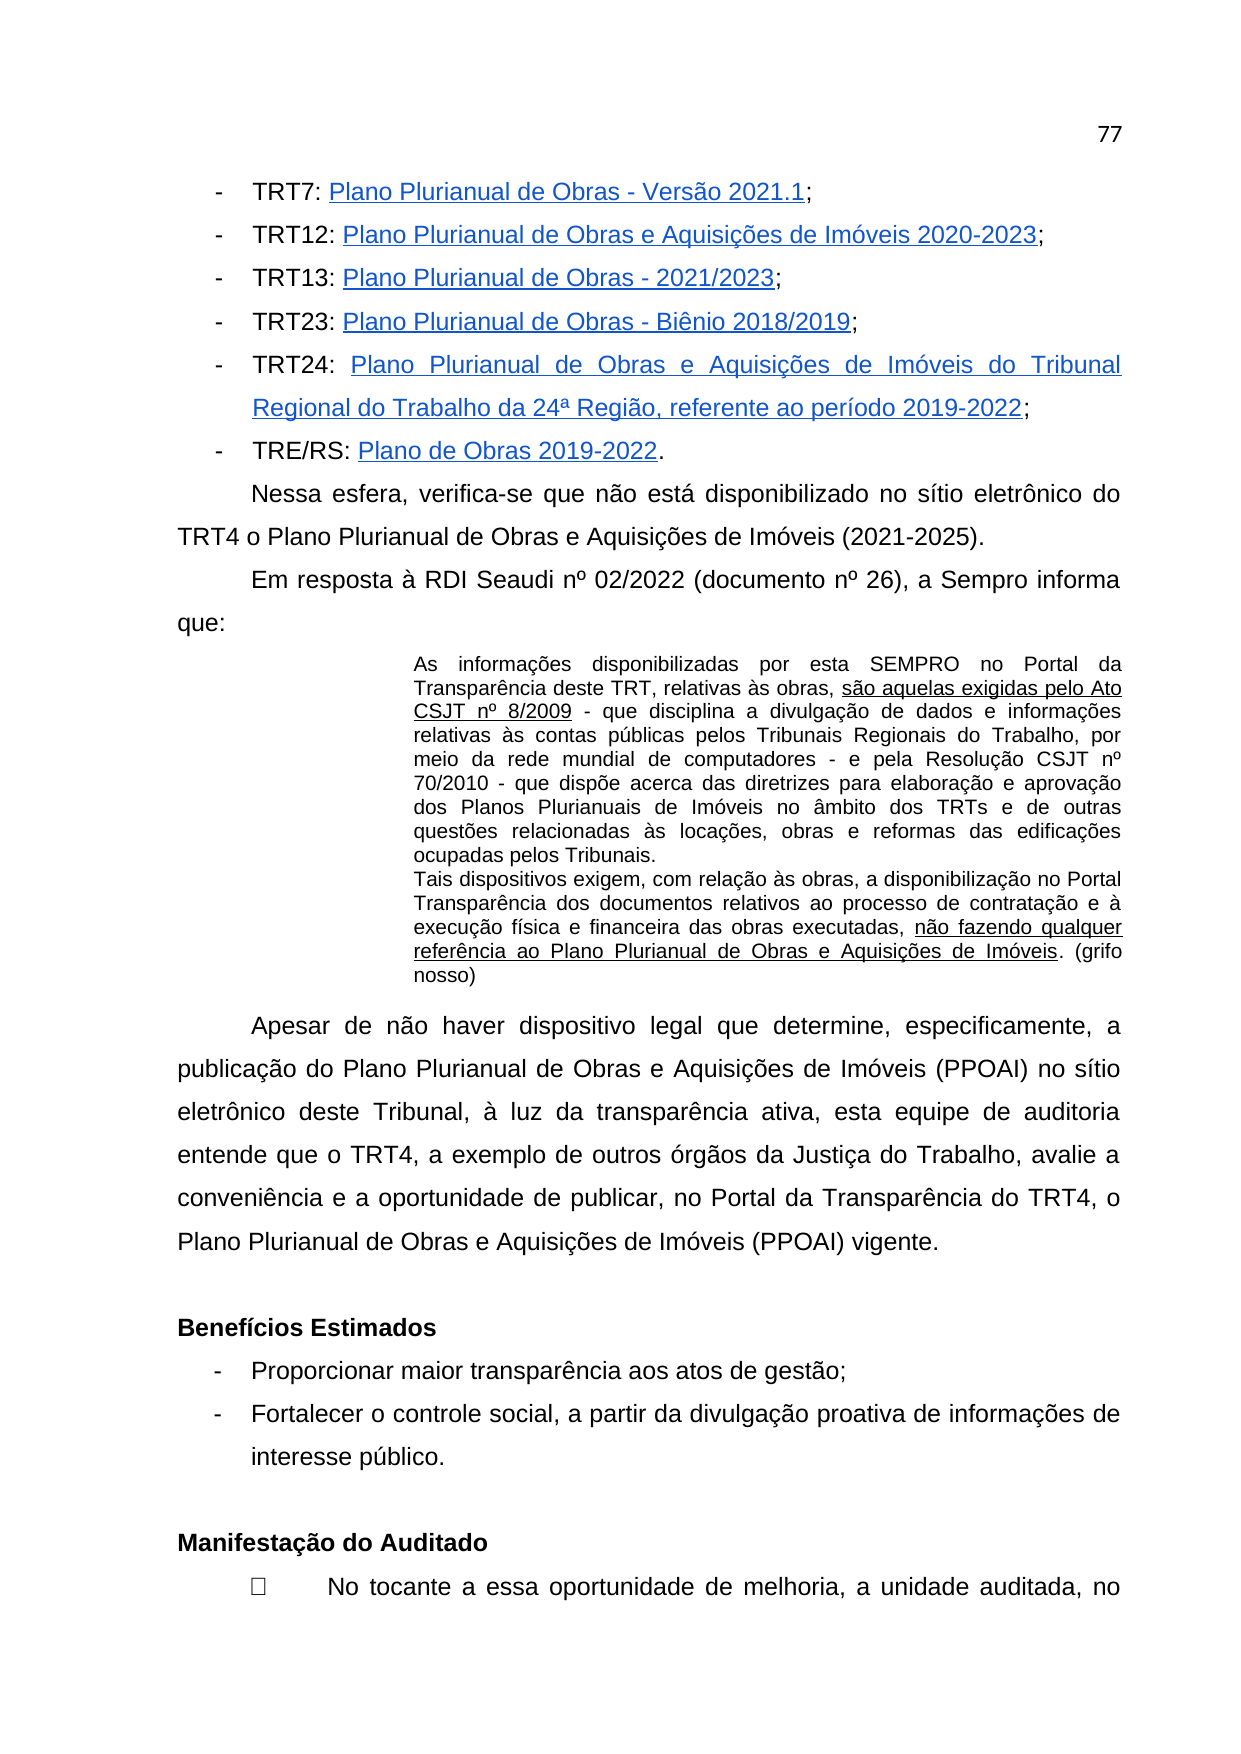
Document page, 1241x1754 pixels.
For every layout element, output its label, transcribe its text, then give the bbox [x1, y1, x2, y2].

text Em resposta à RDI Seaudi nº 02/2022 (documento nº 26), a Sempro informa que: [177, 565, 1122, 637]
list TRT24: Plano Plurianual de Obras e Aquisições de Imóveis do Tribunal Regional do Trabalho da 24ª Região, referente ao período 2019-2022; [214, 349, 1122, 421]
text Manifestação do Auditado [177, 1528, 1122, 1557]
text Tais dispositivos exigem, com relação às obras, a disponibilização no Portal Transparência dos documentos relativos ao processo de contratação e à execução física e financeira das obras executadas, não fazendo qualquer referência ao Plano Plurianual de Obras e Aquisições de Imóveis. (grifo nosso) [413, 867, 1122, 987]
text Benefícios Estimados [177, 1313, 1122, 1341]
text Nessa esfera, verifica-se que não está disponibilizado no sítio eletrônico do TRT4 o Plano Plurianual de Obras e Aquisições de Imóveis (2021-2025). [177, 479, 1122, 551]
text Apesar de não haver dispositivo legal que determine, especificamente, a publicação do Plano Plurianual de Obras e Aquisições de Imóveis (PPOAI) no sítio eletrônico deste Tribunal, à luz da transparência ativa, esta equipe de auditoria entende que o TRT4, a exemplo de outros órgãos da Justiça do Trabalho, avalie a conveniência e a oportunidade de publicar, no Portal da Transparência do TRT4, o Plano Plurianual de Obras e Aquisições de Imóveis (PPOAI) vigente. [177, 1011, 1122, 1255]
list Fortalecer o controle social, a partir da divulgação proativa de informações de interesse público. [213, 1399, 1122, 1471]
list TRT7: Plano Plurianual de Obras - Versão 2021.1; [214, 177, 1122, 206]
list TRT23: Plano Plurianual de Obras - Biênio 2018/2019; [214, 306, 1122, 335]
list TRT12: Plano Plurianual de Obras e Aquisições de Imóveis 2020-2023; [214, 220, 1122, 249]
list TRT13: Plano Plurianual de Obras - 2021/2023; [214, 263, 1122, 292]
list Proporcionar maior transparência aos atos de gestão; [213, 1356, 1122, 1384]
list No tocante a essa oportunidade de melhoria, a unidade auditada, no [183, 1571, 1122, 1600]
list TRE/RS: Plano de Obras 2019-2022. [214, 436, 1122, 464]
text As informações disponibilizadas por esta SEMPRO no Portal da Transparência deste TRT, relativas às obras, são aquelas exigidas pelo Ato CSJT nº 8/2009 - que disciplina a divulgação de dados e informações relativas às contas públicas pelos Tribunais Regionais do Trabalho, por meio da rede mundial de computadores - e pela Resolução CSJT nº 70/2010 - que dispõe acerca das diretrizes para elaboração e aprovação dos Planos Plurianuais de Imóveis no âmbito dos TRTs e de outras questões relacionadas às locações, obras e reformas das edificações ocupadas pelos Tribunais. [413, 651, 1122, 867]
